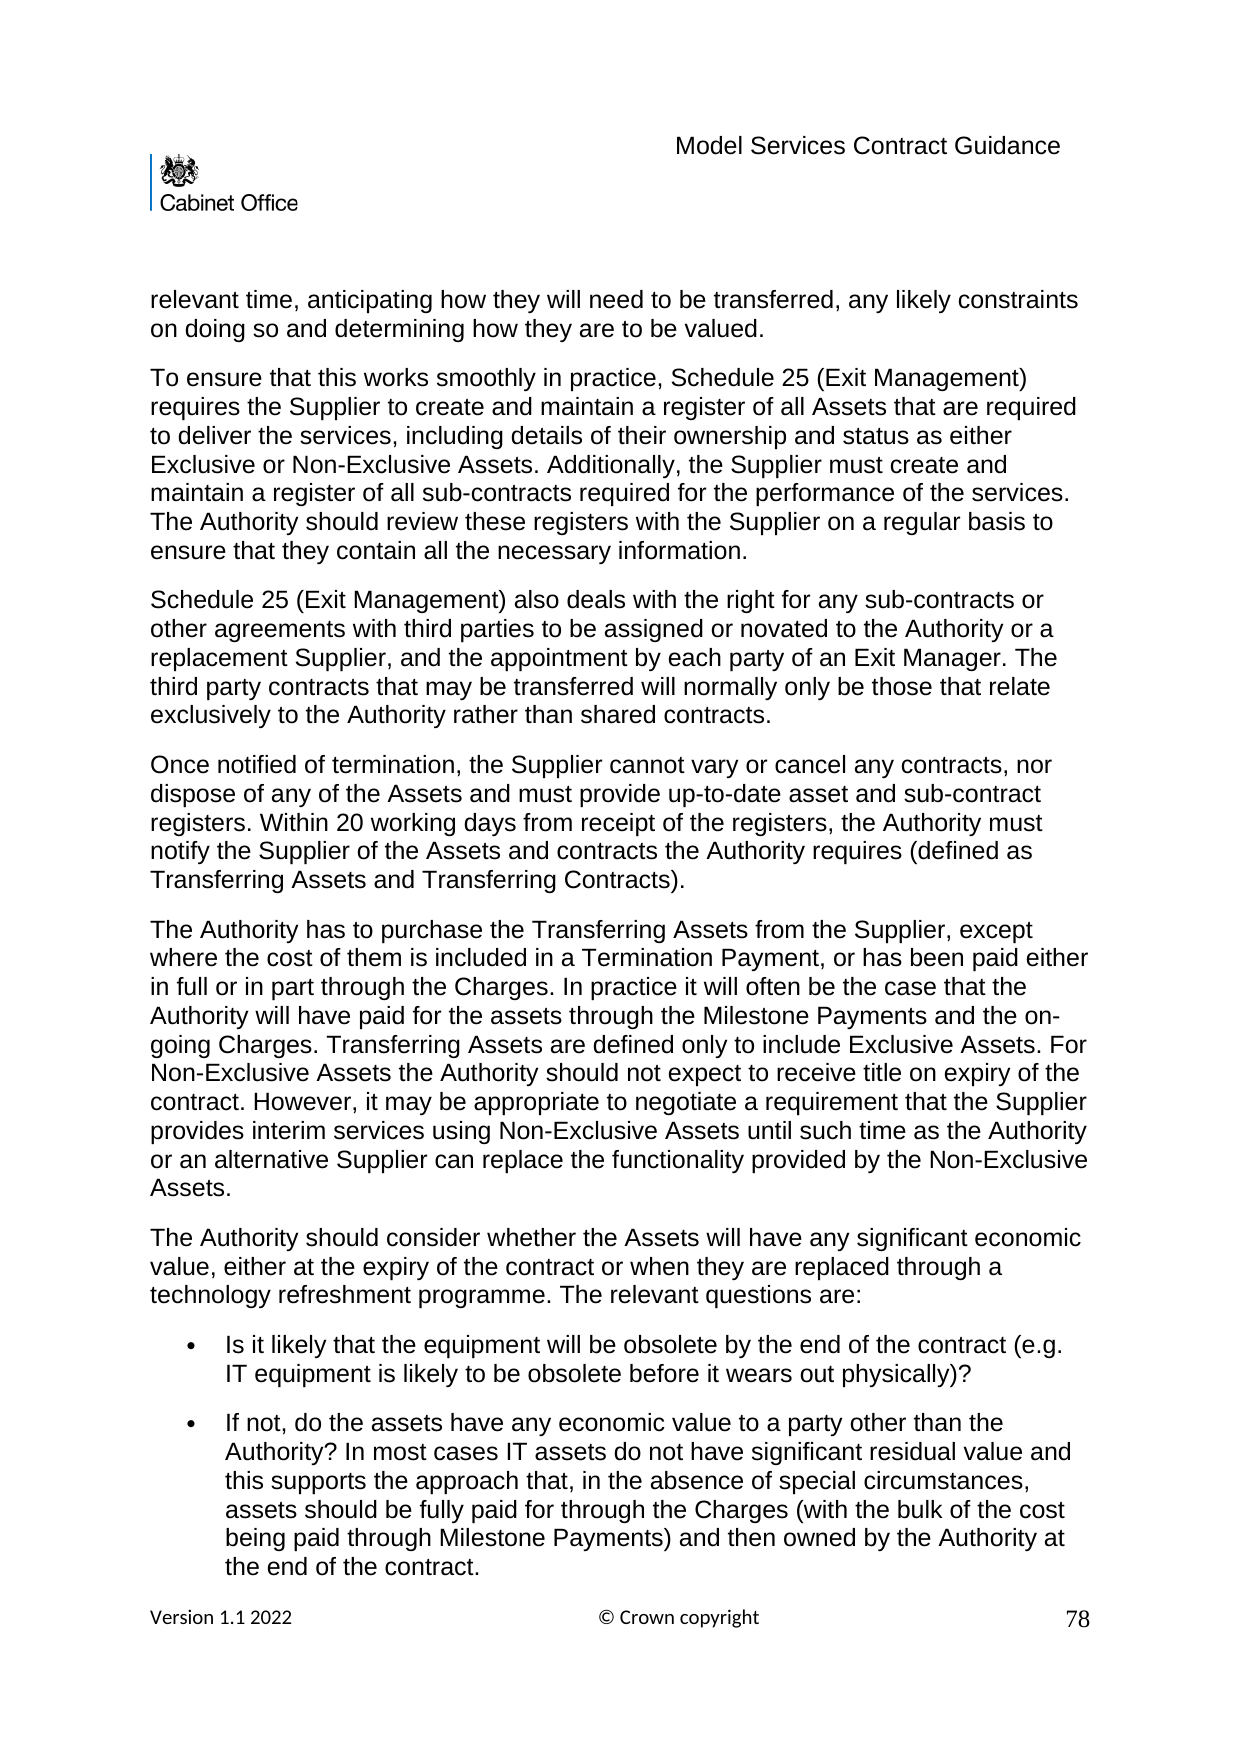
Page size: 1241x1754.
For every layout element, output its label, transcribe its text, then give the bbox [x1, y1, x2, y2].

text To ensure that this works smoothly in practice, Schedule 25 (Exit Management) requires the Supplier to create and maintain a register of all Assets that are required to deliver the services, including details of their ownership and status as either Exclusive or Non-Exclusive Assets. Additionally, the Supplier must create and maintain a register of all sub-contracts required for the performance of the services. The Authority should review these registers with the Supplier on a regular basis to ensure that they contain all the necessary information. [150, 363, 1090, 565]
text The Authority has to purchase the Transferring Assets from the Supplier, except where the cost of them is included in a Termination Payment, or has been paid either in full or in part through the Charges. In practice it will often be the case that the Authority will have paid for the assets through the Milestone Payments and the on-going Charges. Transferring Assets are defined only to include Exclusive Assets. For Non-Exclusive Assets the Authority should not expect to receive title on expiry of the contract. However, it may be appropriate to negotiate a requirement that the Supplier provides interim services using Non-Exclusive Assets until such time as the Authority or an alternative Supplier can replace the functionality provided by the Non-Exclusive Assets. [150, 915, 1090, 1202]
text relevant time, anticipating how they will need to be transferred, any likely constraints on doing so and determining how they are to be valued. [150, 285, 1090, 343]
list Is it likely that the equipment will be obsolete by the end of the contract (e.g. IT equipment is likely to be obsolete before it wears out physically)? [187, 1330, 1090, 1388]
list If not, do the assets have any economic value to a party other than the Authority? In most cases IT assets do not have significant residual value and this supports the approach that, in the absence of special circumstances, assets should be fully paid for through the Charges (with the bulk of the cost being paid through Milestone Payments) and then owned by the Authority at the end of the contract. [187, 1408, 1090, 1581]
text Schedule 25 (Exit Management) also deals with the right for any sub-contracts or other agreements with third parties to be assigned or novated to the Authority or a replacement Supplier, and the appointment by each party of an Exit Manager. The third party contracts that may be transferred will normally only be those that relate exclusively to the Authority rather than shared contracts. [150, 586, 1090, 729]
text The Authority should consider whether the Assets will have any significant economic value, either at the expiry of the contract or when they are replaced through a technology refreshment programme. The relevant questions are: [150, 1223, 1090, 1309]
text Once notified of termination, the Supplier cannot vary or cancel any contracts, nor dispose of any of the Assets and must provide up-to-date asset and sub-contract registers. Within 20 working days from receipt of the registers, the Authority must notify the Supplier of the Assets and contracts the Authority requires (defined as Transferring Assets and Transferring Contracts). [150, 750, 1090, 894]
